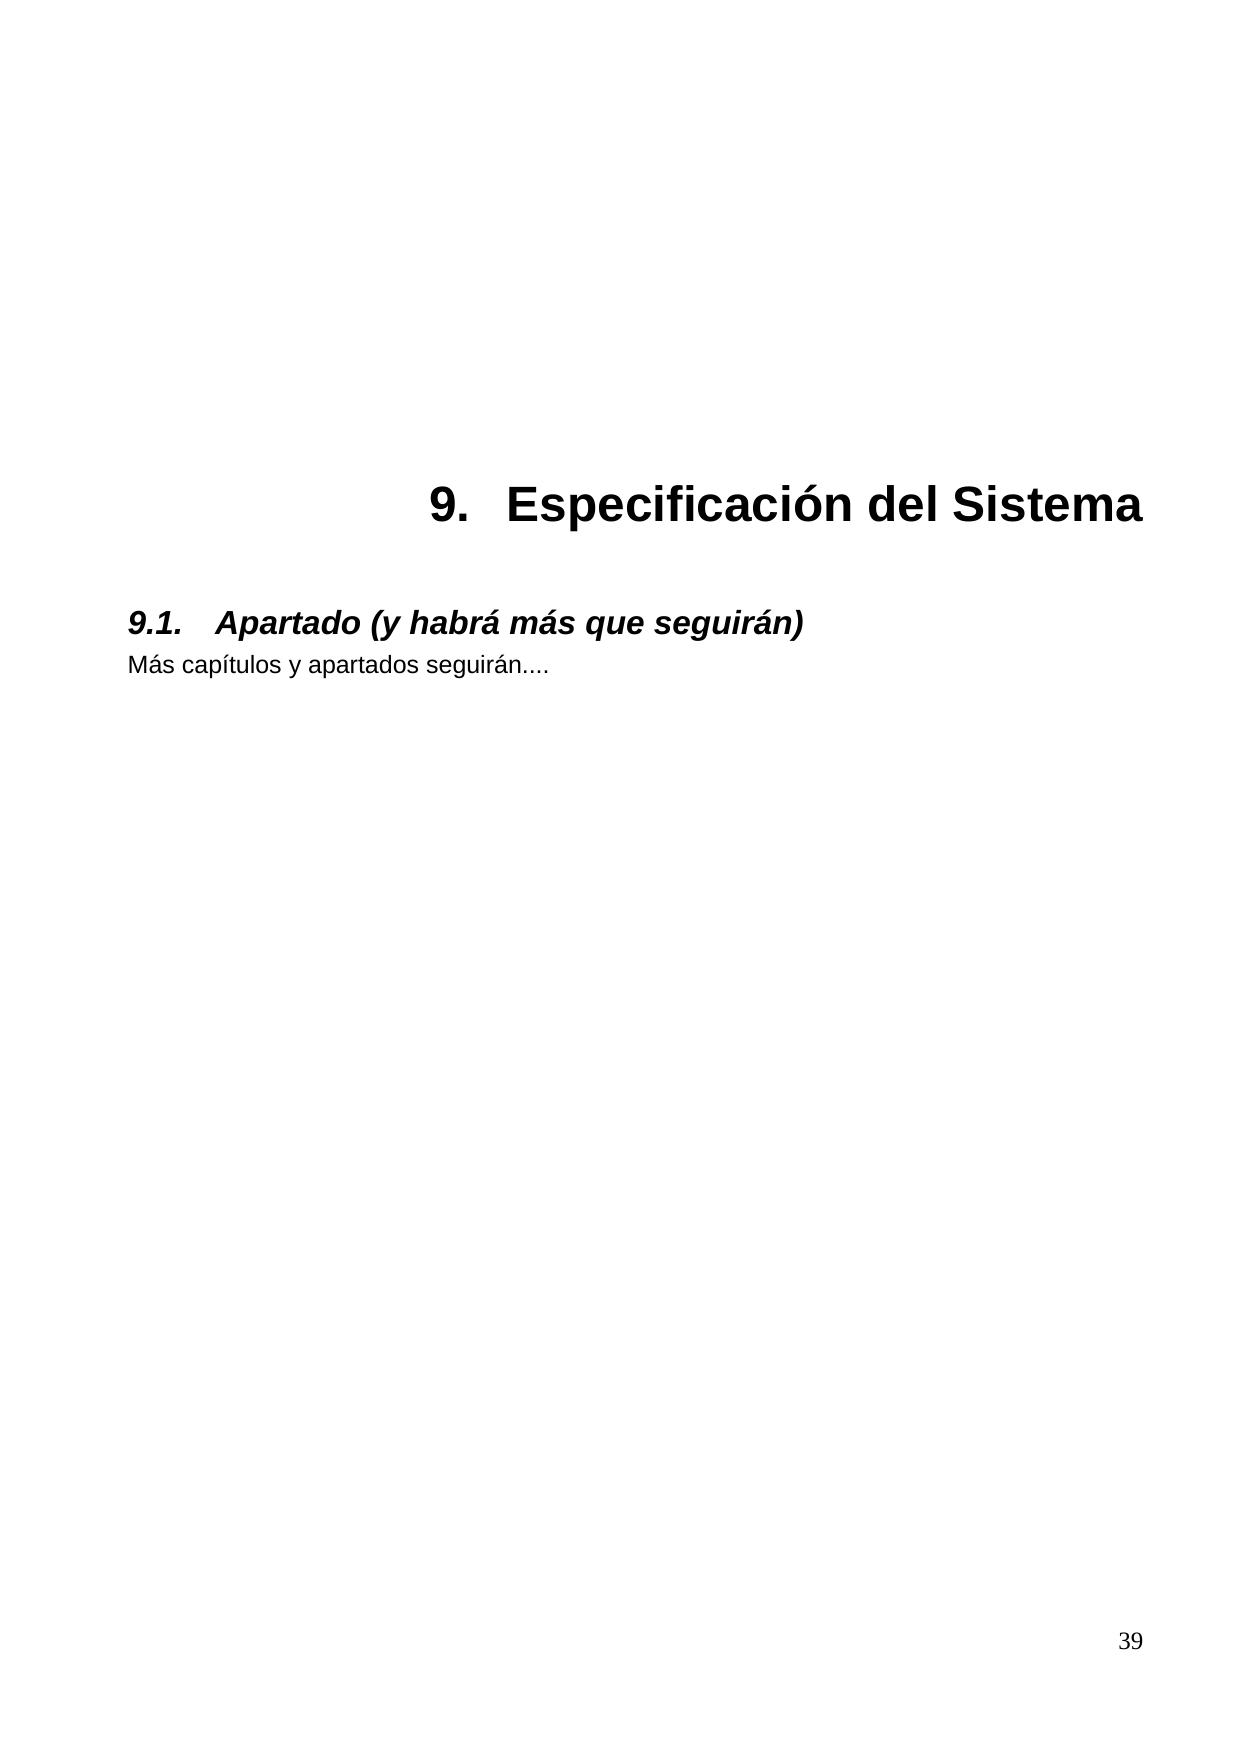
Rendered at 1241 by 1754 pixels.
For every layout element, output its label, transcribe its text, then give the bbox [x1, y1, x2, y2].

text Más capítulos y apartados seguirán.... [127, 650, 1143, 679]
subtitle Apartado (y habrá más que seguirán) [127, 603, 1143, 641]
subtitle Especificación del Sistema [127, 475, 1143, 532]
